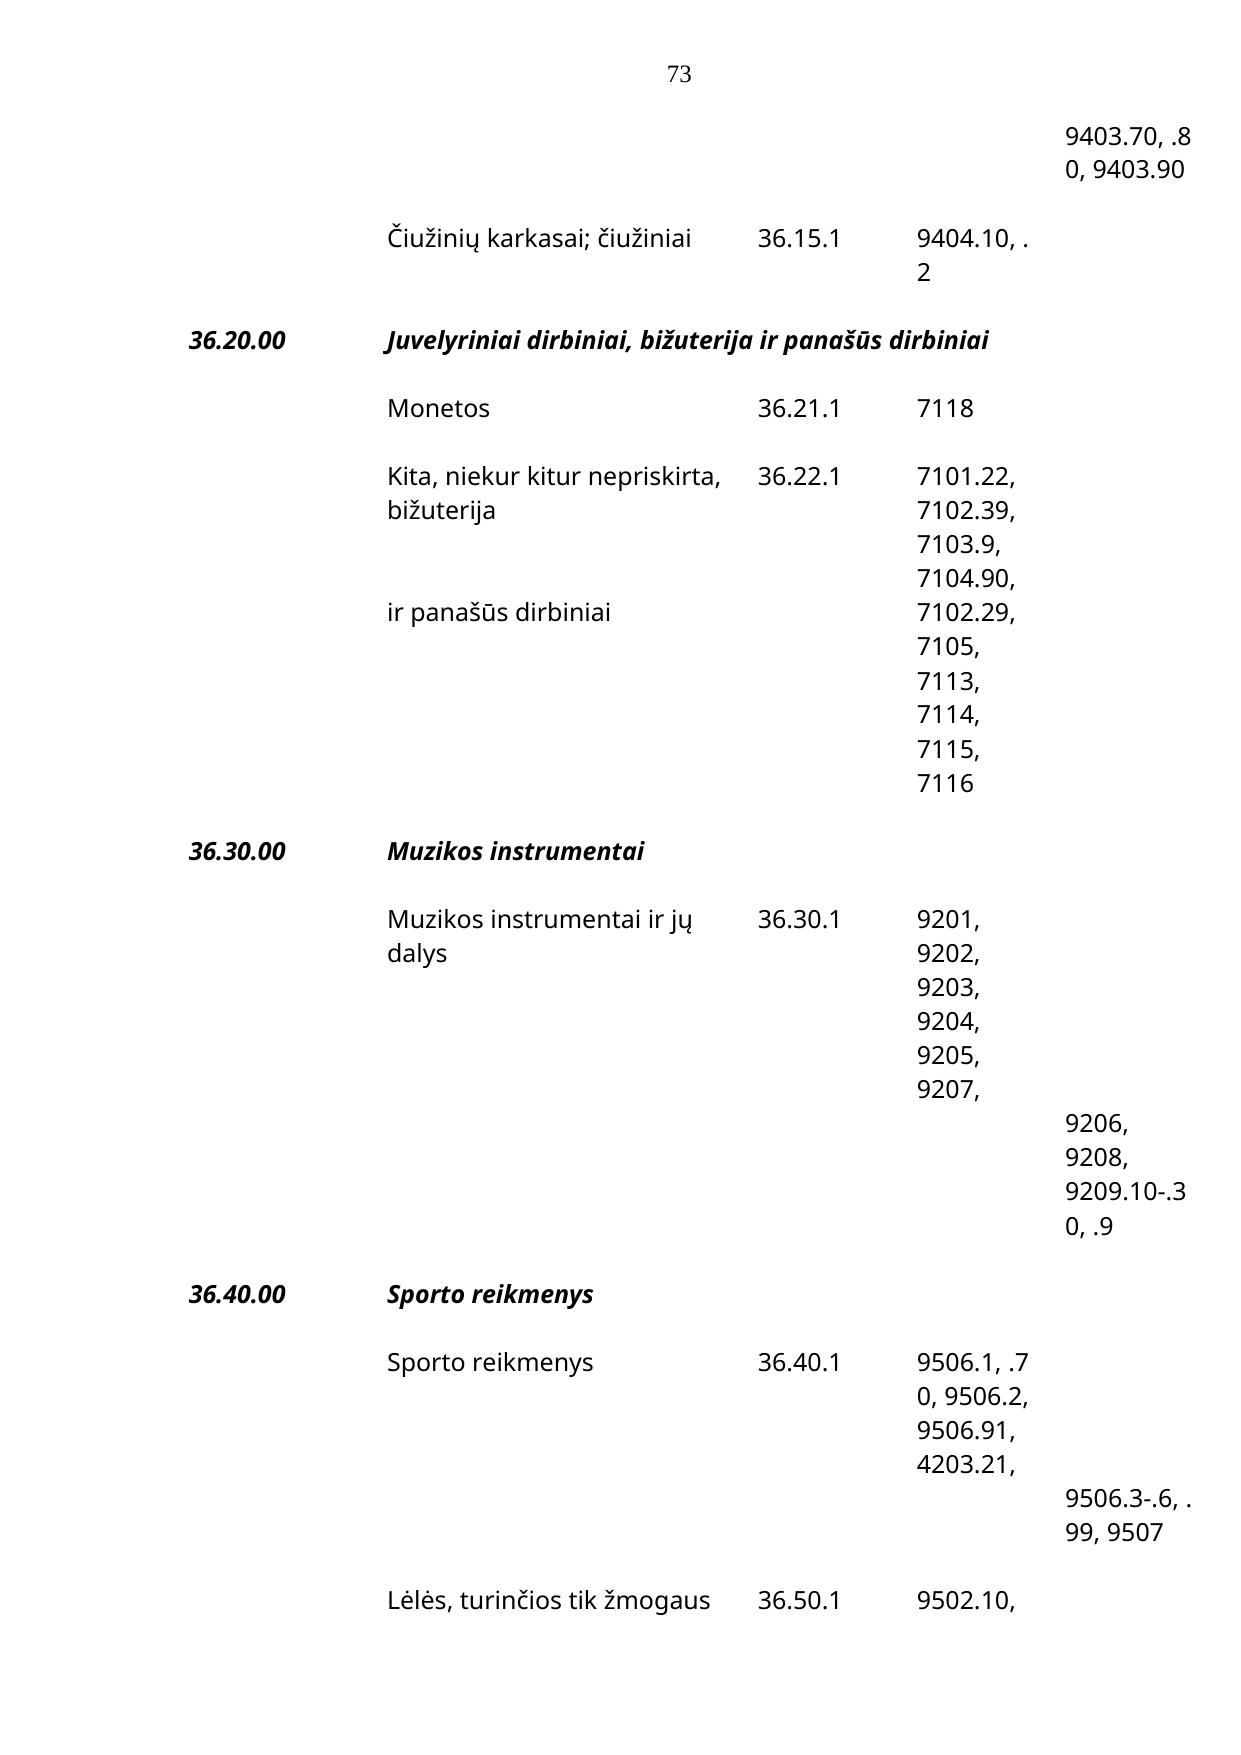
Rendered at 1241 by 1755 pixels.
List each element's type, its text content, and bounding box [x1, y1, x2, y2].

table_cell [177, 391, 323, 425]
table_cell [746, 1310, 905, 1344]
table_cell [323, 1344, 376, 1481]
table_cell [177, 868, 323, 902]
table_cell Muzikos instrumentai ir jų dalys [376, 902, 746, 1106]
table_cell [177, 289, 323, 322]
table_cell [746, 357, 905, 391]
table_cell [376, 289, 746, 322]
table_cell 36.21.1 [746, 391, 905, 425]
table_cell [1054, 186, 1204, 220]
table_cell [746, 118, 905, 186]
table_cell [905, 1242, 1054, 1276]
table_cell 9506.3-.6, .99, 9507 [1054, 1481, 1204, 1549]
table_cell Lėlės, turinčios tik žmogaus [376, 1583, 746, 1617]
table_cell Sporto reikmenys [376, 1344, 746, 1481]
table_cell [376, 118, 746, 186]
table_cell [905, 357, 1054, 391]
table_cell [1054, 1242, 1204, 1276]
table_cell 7102.29, 7105, 7113, 7114, 7115, 7116 [905, 595, 1054, 799]
table_cell [746, 186, 905, 220]
table_cell 36.30.1 [746, 902, 905, 1106]
table_cell [177, 425, 323, 459]
table_cell 9403.70, .80, 9403.90 [1054, 118, 1204, 186]
table_cell [177, 118, 323, 186]
table_cell Sporto reikmenys [376, 1276, 746, 1310]
table_cell [323, 357, 376, 391]
table_cell [746, 595, 905, 799]
table_cell [177, 595, 323, 799]
table_cell [323, 459, 376, 595]
table_cell [905, 1549, 1054, 1583]
table_cell [746, 1242, 905, 1276]
table_cell Kita, niekur kitur nepriskirta, bižuterija [376, 459, 746, 595]
table_cell 36.15.1 [746, 220, 905, 288]
table_cell [1054, 1276, 1204, 1310]
table_cell [323, 595, 376, 799]
table_cell [1054, 220, 1204, 288]
table_cell [323, 799, 376, 833]
table_cell [746, 1481, 905, 1549]
table_cell [905, 1106, 1054, 1242]
table_cell [177, 1310, 323, 1344]
table_cell [323, 118, 376, 186]
table_cell [905, 425, 1054, 459]
table_cell [1054, 425, 1204, 459]
table_cell [1054, 289, 1204, 322]
table_cell [177, 220, 323, 288]
table_cell [323, 220, 376, 288]
table_cell [1054, 1310, 1204, 1344]
table_cell [905, 868, 1054, 902]
table_cell [1054, 1583, 1204, 1617]
table_cell [746, 1549, 905, 1583]
table_cell [323, 1310, 376, 1344]
table_cell [746, 799, 905, 833]
table_cell 7101.22, 7102.39, 7103.9, 7104.90, [905, 459, 1054, 595]
table_cell [1054, 902, 1204, 1106]
table_cell [746, 1106, 905, 1242]
table_cell [746, 834, 905, 867]
table_cell [1054, 868, 1204, 902]
table_cell [905, 1310, 1054, 1344]
table_cell [323, 1242, 376, 1276]
table_cell 36.20.00 [177, 323, 323, 357]
table_cell [746, 425, 905, 459]
table_cell Čiužinių karkasai; čiužiniai [376, 220, 746, 288]
table_cell [1054, 1549, 1204, 1583]
table_cell [376, 425, 746, 459]
table_cell [376, 1549, 746, 1583]
table_cell 36.40.00 [177, 1276, 323, 1310]
table_cell [905, 289, 1054, 322]
table_cell 9506.1, .70, 9506.2, 9506.91, 4203.21, [905, 1344, 1054, 1481]
table_cell [323, 289, 376, 322]
table_cell [1054, 459, 1204, 595]
table_cell [323, 1276, 376, 1310]
table_cell [177, 1344, 323, 1481]
table_cell [177, 1106, 323, 1242]
table_cell Monetos [376, 391, 746, 425]
table_cell [323, 1583, 376, 1617]
table_cell [746, 289, 905, 322]
table_cell [323, 834, 376, 867]
table_cell [746, 868, 905, 902]
table_cell [177, 1242, 323, 1276]
table_cell [177, 1549, 323, 1583]
table_cell [376, 357, 746, 391]
table_cell [1054, 357, 1204, 391]
table_cell [905, 799, 1054, 833]
table_cell [1054, 834, 1204, 867]
table_cell [323, 323, 376, 357]
table_cell [1054, 595, 1204, 799]
table_cell [905, 186, 1054, 220]
table_cell [376, 1481, 746, 1549]
table_cell [177, 186, 323, 220]
table_cell 7118 [905, 391, 1054, 425]
table_cell [323, 868, 376, 902]
table_cell [376, 1310, 746, 1344]
table_cell [376, 799, 746, 833]
table_cell 9206, 9208, 9209.10-.30, .9 [1054, 1106, 1204, 1242]
table_cell [323, 902, 376, 1106]
table_cell [323, 1106, 376, 1242]
table_cell [1054, 1344, 1204, 1481]
table_cell [746, 1276, 905, 1310]
table_cell [177, 799, 323, 833]
table_cell 36.40.1 [746, 1344, 905, 1481]
table_cell 9404.10, .2 [905, 220, 1054, 288]
table_cell [323, 391, 376, 425]
table_cell [177, 1583, 323, 1617]
table_cell [323, 186, 376, 220]
table_cell Juvelyriniai dirbiniai, bižuterija ir panašūs dirbiniai [376, 323, 1204, 357]
table_cell 36.50.1 [746, 1583, 905, 1617]
table_cell [905, 118, 1054, 186]
table_cell [1054, 799, 1204, 833]
table_cell [177, 459, 323, 595]
table_cell ir panašūs dirbiniai [376, 595, 746, 799]
table_cell 9201, 9202, 9203, 9204, 9205, 9207, [905, 902, 1054, 1106]
table_cell [376, 186, 746, 220]
table_cell [905, 834, 1054, 867]
table_cell [323, 1549, 376, 1583]
table_cell [323, 425, 376, 459]
table_cell [905, 1276, 1054, 1310]
table_cell 36.30.00 [177, 834, 323, 867]
table_cell [376, 1242, 746, 1276]
table_cell [323, 1481, 376, 1549]
table_cell Muzikos instrumentai [376, 834, 746, 867]
table_cell [177, 902, 323, 1106]
table_cell [376, 1106, 746, 1242]
table_cell 36.22.1 [746, 459, 905, 595]
table_cell 9502.10, [905, 1583, 1054, 1617]
table_cell [905, 1481, 1054, 1549]
table_cell [376, 868, 746, 902]
table_cell [1054, 391, 1204, 425]
table_cell [177, 357, 323, 391]
table_cell [177, 1481, 323, 1549]
